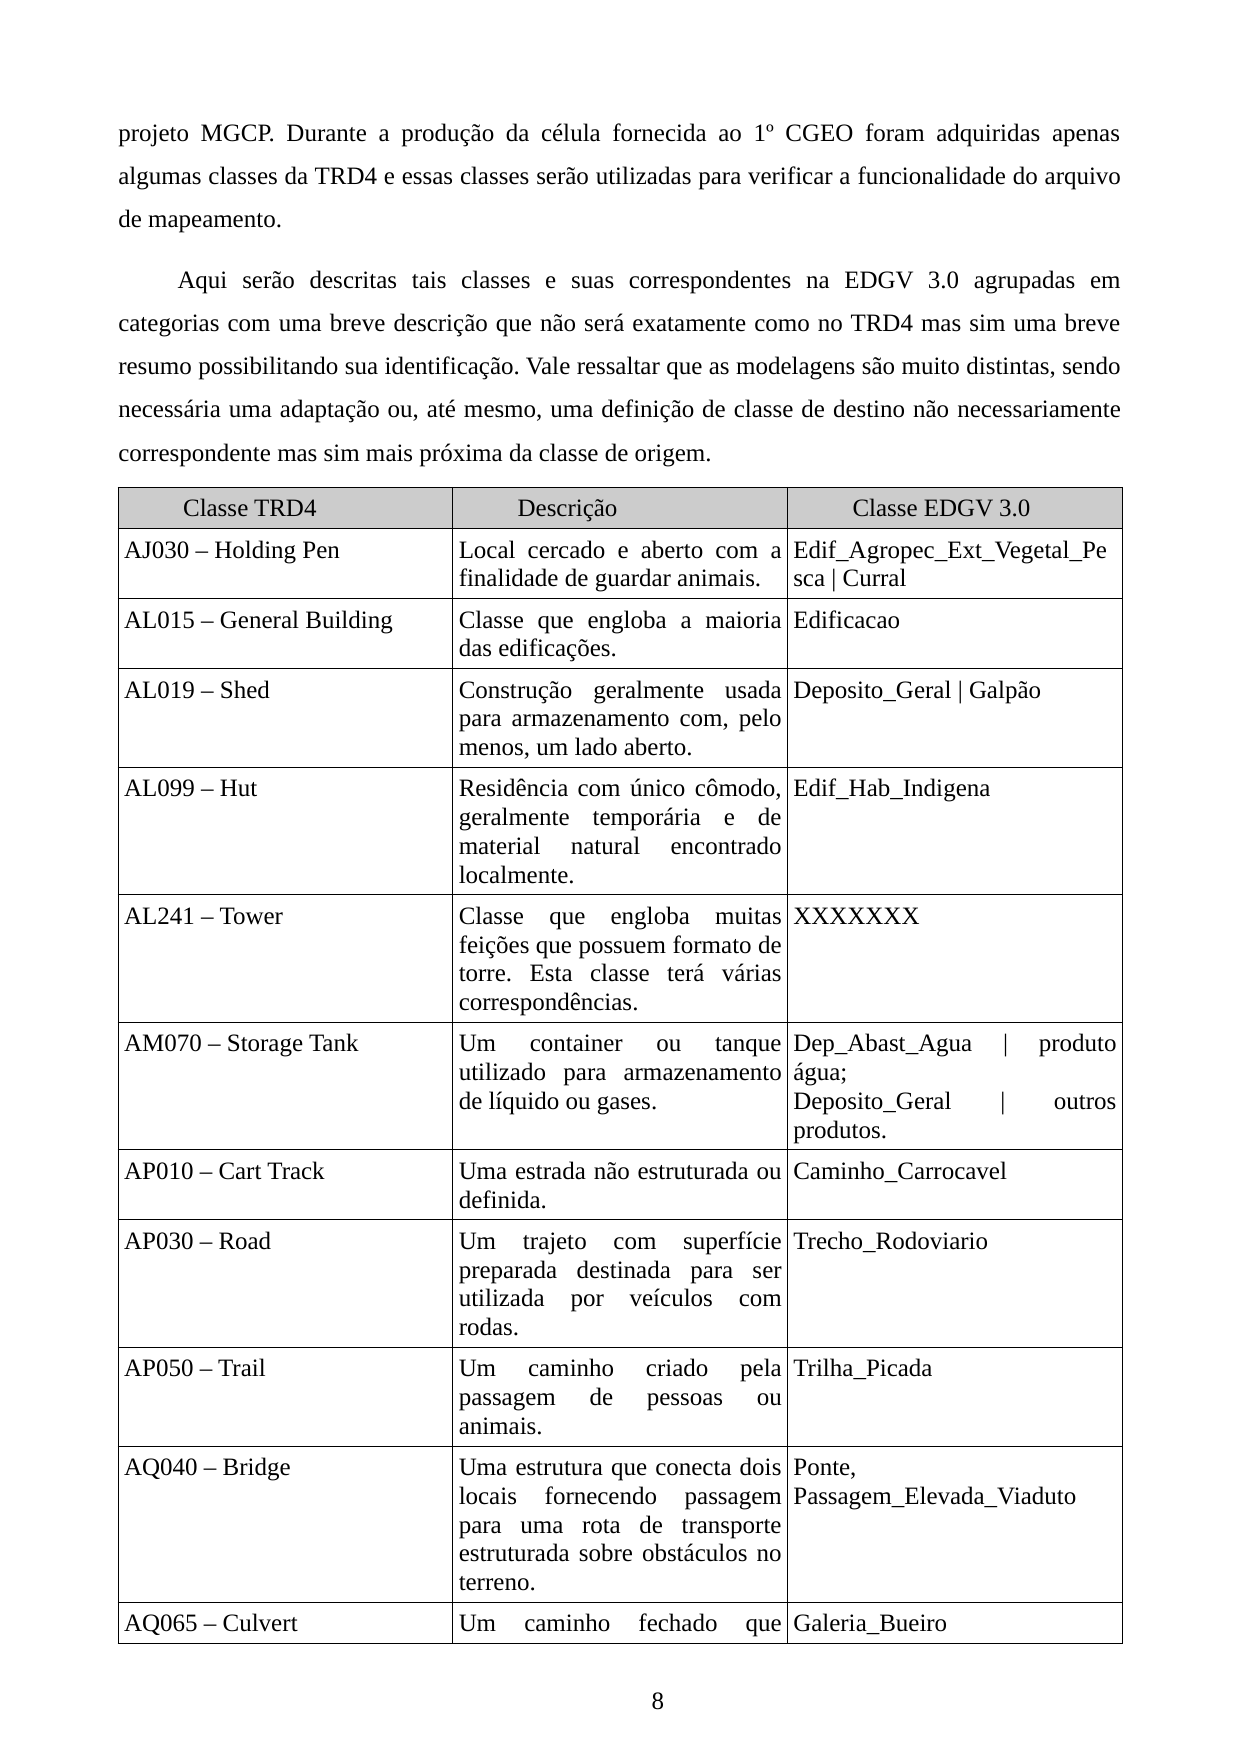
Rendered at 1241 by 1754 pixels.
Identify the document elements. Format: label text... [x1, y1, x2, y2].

table_cell Um container ou tanque utilizado para armazenamento de líquido ou gases. [453, 1023, 787, 1149]
table_cell Residência com único cômodo, geralmente temporária e de material natural encontrado localmente. [453, 768, 787, 894]
text projeto MGCP. Durante a produção da célula fornecida ao 1º CGEO foram adquiridas apenas algumas classes da TRD4 e essas classes serão utilizadas para verificar a funcionalidade do arquivo de mapeamento. [118, 118, 1122, 233]
table_cell AL241 – Tower [119, 895, 452, 1022]
table_header Classe EDGV 3.0 [788, 488, 1122, 528]
table_cell AQ040 – Bridge [119, 1447, 452, 1602]
table_cell AP030 – Road [119, 1220, 452, 1347]
table_cell AP050 – Trail [119, 1348, 452, 1446]
table_cell AP010 – Cart Track [119, 1150, 452, 1219]
table_cell Construção geralmente usada para armazenamento com, pelo menos, um lado aberto. [453, 669, 787, 767]
table_cell Classe que engloba muitas feições que possuem formato de torre. Esta classe terá várias correspondências. [453, 895, 787, 1022]
table_cell Trilha_Picada [788, 1348, 1122, 1446]
table_cell Caminho_Carrocavel [788, 1150, 1122, 1219]
table_cell Edif_Hab_Indigena [788, 768, 1122, 894]
table_header Classe TRD4 [119, 488, 452, 528]
table_cell Dep_Abast_Agua | produto água; Deposito_Geral | outros produtos. [788, 1023, 1122, 1149]
table_cell AQ065 – Culvert [119, 1603, 452, 1643]
table_cell Edif_Agropec_Ext_Vegetal_Pesca | Curral [788, 529, 1122, 598]
table_cell Edificacao [788, 599, 1122, 668]
table_cell Trecho_Rodoviario [788, 1220, 1122, 1347]
table_cell AL019 – Shed [119, 669, 452, 767]
table_cell XXXXXXX [788, 895, 1122, 1022]
table_cell Uma estrada não estruturada ou definida. [453, 1150, 787, 1219]
text Aqui serão descritas tais classes e suas correspondentes na EDGV 3.0 agrupadas em categorias com uma breve descrição que não será exatamente como no TRD4 mas sim uma breve resumo possibilitando sua identificação. Vale ressaltar que as modelagens são muito distintas, sendo necessária uma adaptação ou, até mesmo, uma definição de classe de destino não necessariamente correspondente mas sim mais próxima da classe de origem. [118, 265, 1122, 466]
table_header Descrição [453, 488, 787, 528]
table_cell Ponte, Passagem_Elevada_Viaduto [788, 1447, 1122, 1602]
table_cell Um caminho fechado que [453, 1603, 787, 1643]
table_cell Classe que engloba a maioria das edificações. [453, 599, 787, 668]
table_cell Local cercado e aberto com a finalidade de guardar animais. [453, 529, 787, 598]
table_cell Uma estrutura que conecta dois locais fornecendo passagem para uma rota de transporte estruturada sobre obstáculos no terreno. [453, 1447, 787, 1602]
table_cell Galeria_Bueiro [788, 1603, 1122, 1643]
table_cell AJ030 – Holding Pen [119, 529, 452, 598]
table_cell AL015 – General Building [119, 599, 452, 668]
table_cell Deposito_Geral | Galpão [788, 669, 1122, 767]
table_cell Um trajeto com superfície preparada destinada para ser utilizada por veículos com rodas. [453, 1220, 787, 1347]
table_cell Um caminho criado pela passagem de pessoas ou animais. [453, 1348, 787, 1446]
table_cell AM070 – Storage Tank [119, 1023, 452, 1149]
table_cell AL099 – Hut [119, 768, 452, 894]
